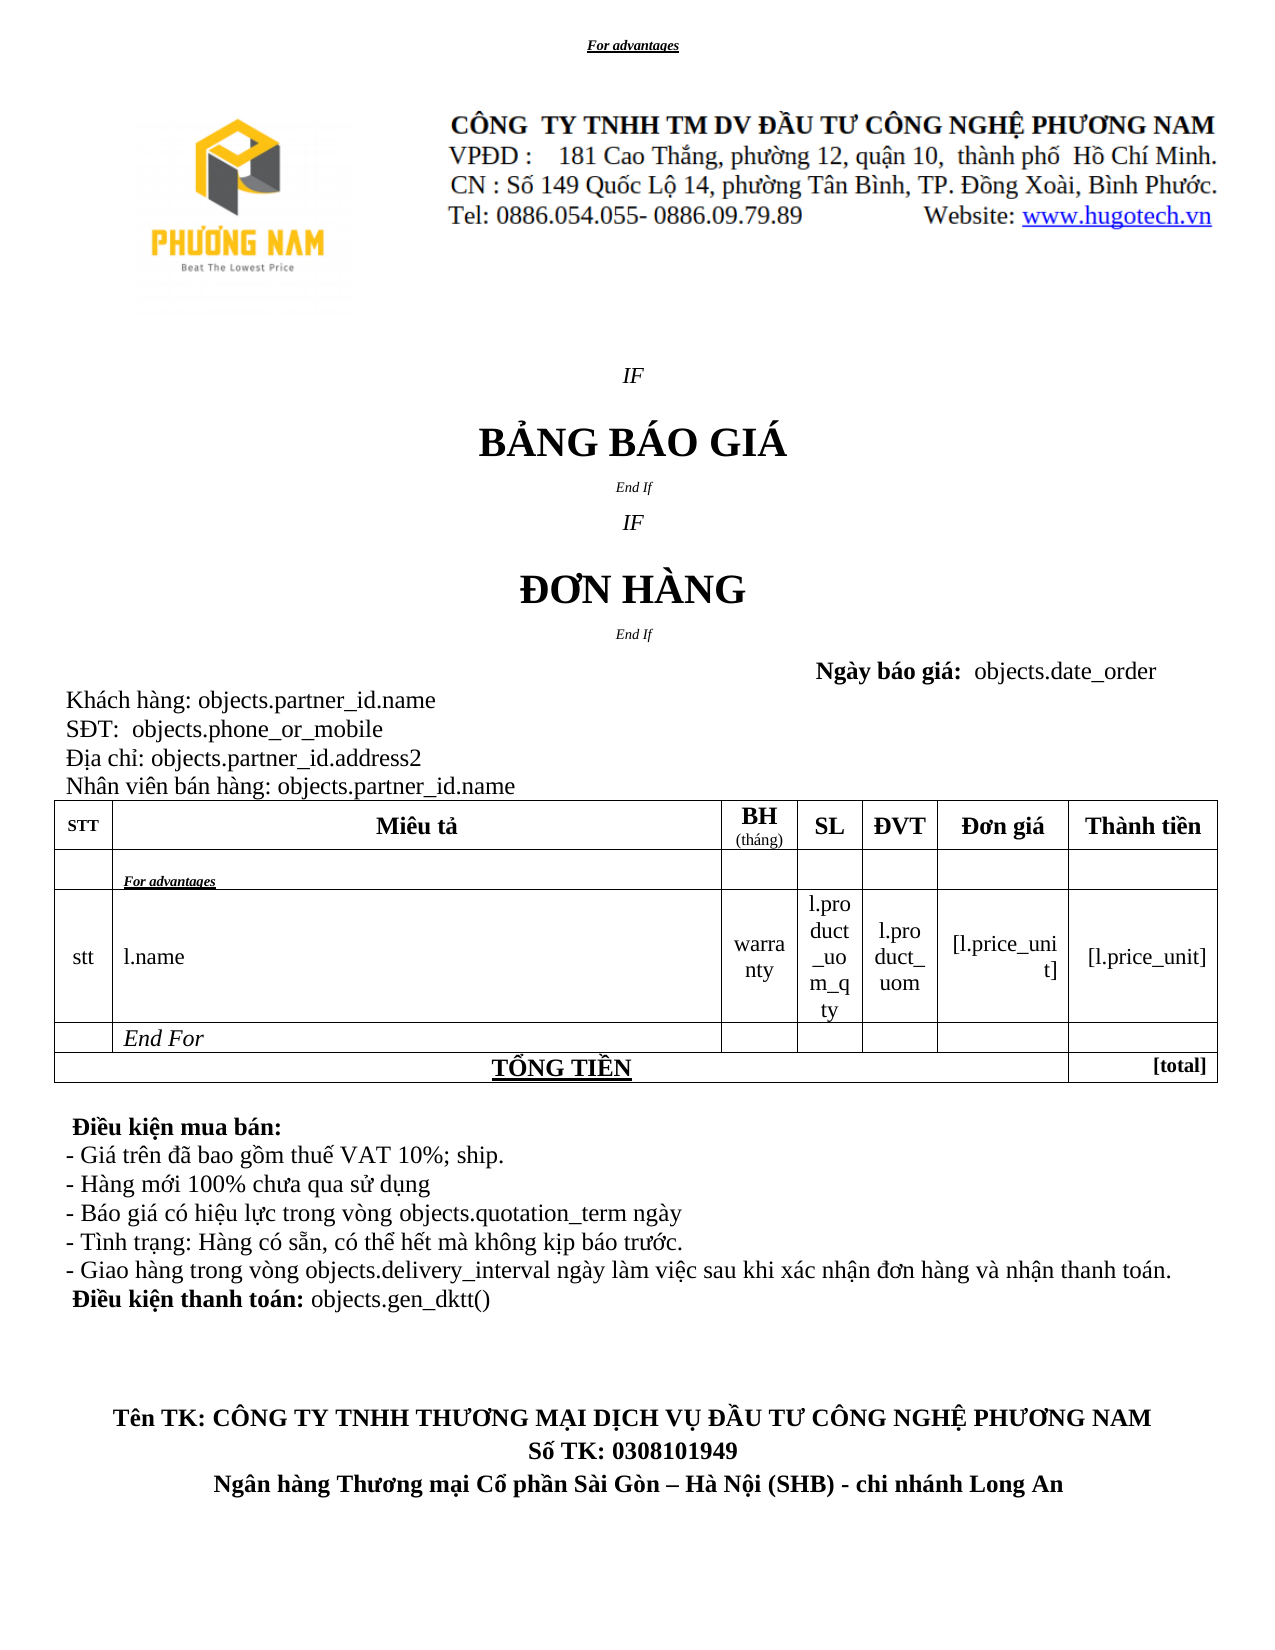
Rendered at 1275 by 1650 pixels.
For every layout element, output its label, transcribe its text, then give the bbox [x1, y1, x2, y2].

table_cell [938, 1023, 1068, 1052]
picture [6, 60, 1249, 315]
table_cell End For [113, 1023, 721, 1052]
text Ngày báo giá: objects.date_order [66, 656, 1200, 685]
table_cell [total] [1069, 1053, 1217, 1082]
text Ngân hàng Thương mại Cổ phần Sài Gòn – Hà Nội (SHB) - chi nhánh Long An [66, 1469, 1200, 1498]
table_header Đơn giá [938, 801, 1068, 849]
text - Giá trên đã bao gồm thuế VAT 10%; ship. [66, 1140, 1200, 1169]
table_cell stt [55, 890, 112, 1022]
table_cell l.name [113, 890, 721, 1022]
table_header ĐVT [863, 801, 937, 849]
text SĐT: objects.phone_or_mobile [66, 714, 1200, 743]
text - Tình trạng: Hàng có sẵn, có thể hết mà không kịp báo trước. [66, 1227, 1200, 1255]
table_cell [l.price_unit] [938, 890, 1068, 1022]
table_cell TỔNG TIỀN [55, 1053, 1068, 1082]
table_cell [863, 850, 937, 889]
table_cell [938, 850, 1068, 889]
table_header SL [798, 801, 862, 849]
table_cell warranty [722, 890, 797, 1022]
text Khách hàng: objects.partner_id.name [66, 685, 1200, 714]
text Tên TK: CÔNG TY TNHH THƯƠNG MẠI DỊCH VỤ ĐẦU TƯ CÔNG NGHỆ PHƯƠNG NAM [66, 1403, 1200, 1432]
text Điều kiện mua bán: [66, 1112, 1200, 1140]
table_cell [55, 1023, 112, 1052]
table_header BH (tháng) [722, 801, 797, 849]
table_header STT [55, 801, 112, 849]
table_header Thành tiền [1069, 801, 1217, 849]
text Địa chỉ: objects.partner_id.address2 [66, 743, 1200, 771]
table_cell [1069, 850, 1217, 889]
text BẢNG BÁO GIÁ [66, 418, 1200, 466]
text End If [67, 625, 1200, 642]
table_cell l.product_uom [863, 890, 937, 1022]
text - Báo giá có hiệu lực trong vòng objects.quotation_term ngày [66, 1198, 1200, 1227]
text Nhân viên bán hàng: objects.partner_id.name [66, 771, 1200, 800]
table_cell [863, 1023, 937, 1052]
text End If [67, 478, 1200, 495]
table_header Miêu tả [113, 801, 721, 849]
text ĐƠN HÀNG [66, 565, 1200, 613]
text Điều kiện thanh toán: objects.gen_dktt() [66, 1284, 1200, 1313]
table_cell [l.price_unit] [1069, 890, 1217, 1022]
text IF [66, 509, 1200, 536]
text For advantages [66, 19, 1200, 57]
text - Giao hàng trong vòng objects.delivery_interval ngày làm việc sau khi xác nhận đơn hàng và nhận thanh toán. [66, 1255, 1200, 1284]
text IF [66, 362, 1200, 388]
text Số TK: 0308101949 [66, 1436, 1200, 1465]
table_cell l.product_uom_qty [798, 890, 862, 1022]
table_cell [722, 1023, 797, 1052]
table_cell For advantages [113, 850, 721, 889]
table_cell [55, 850, 112, 889]
table_cell [1069, 1023, 1217, 1052]
table_cell [798, 850, 862, 889]
table_cell [798, 1023, 862, 1052]
text - Hàng mới 100% chưa qua sử dụng [66, 1169, 1200, 1198]
table_cell [722, 850, 797, 889]
